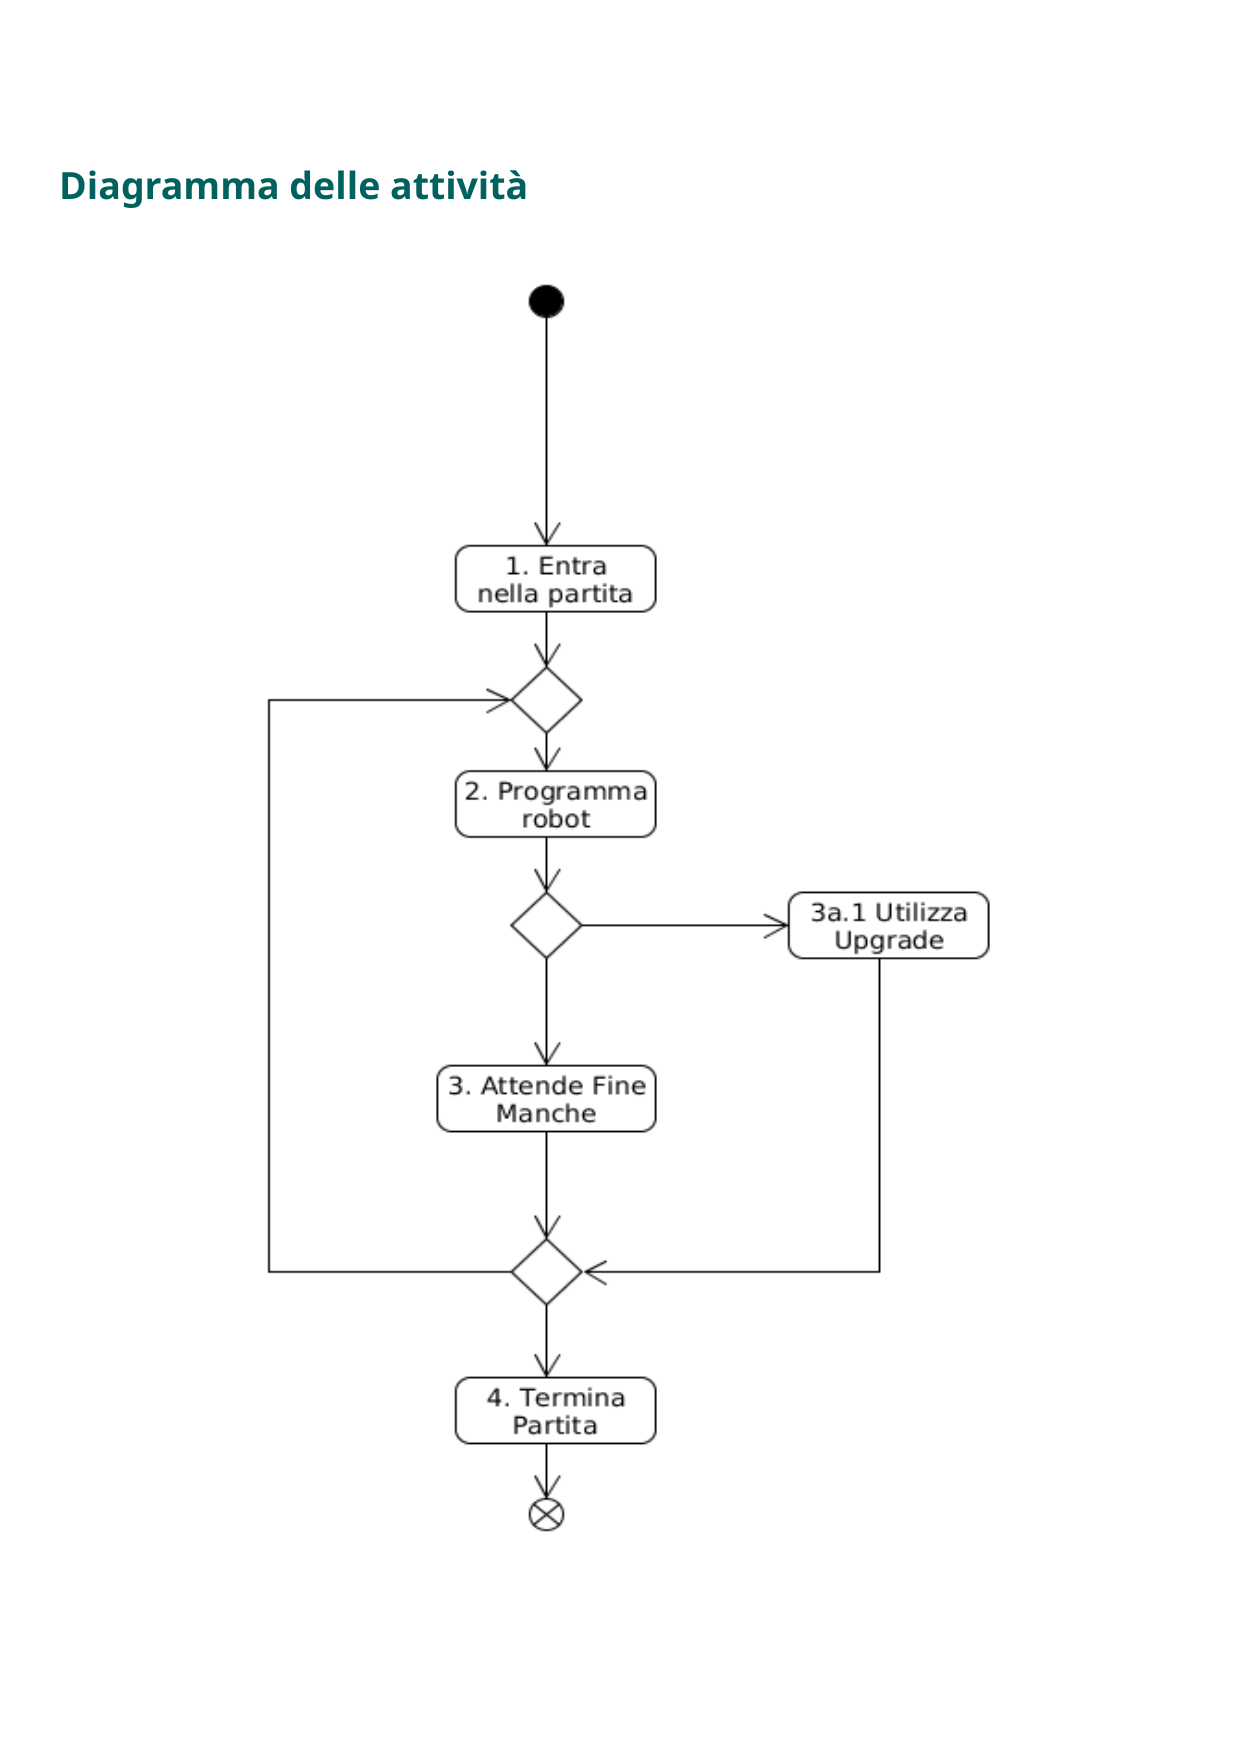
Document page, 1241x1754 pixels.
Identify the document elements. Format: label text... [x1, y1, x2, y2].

picture [213, 249, 1027, 1566]
subtitle Diagramma delle attività [59, 159, 1181, 210]
